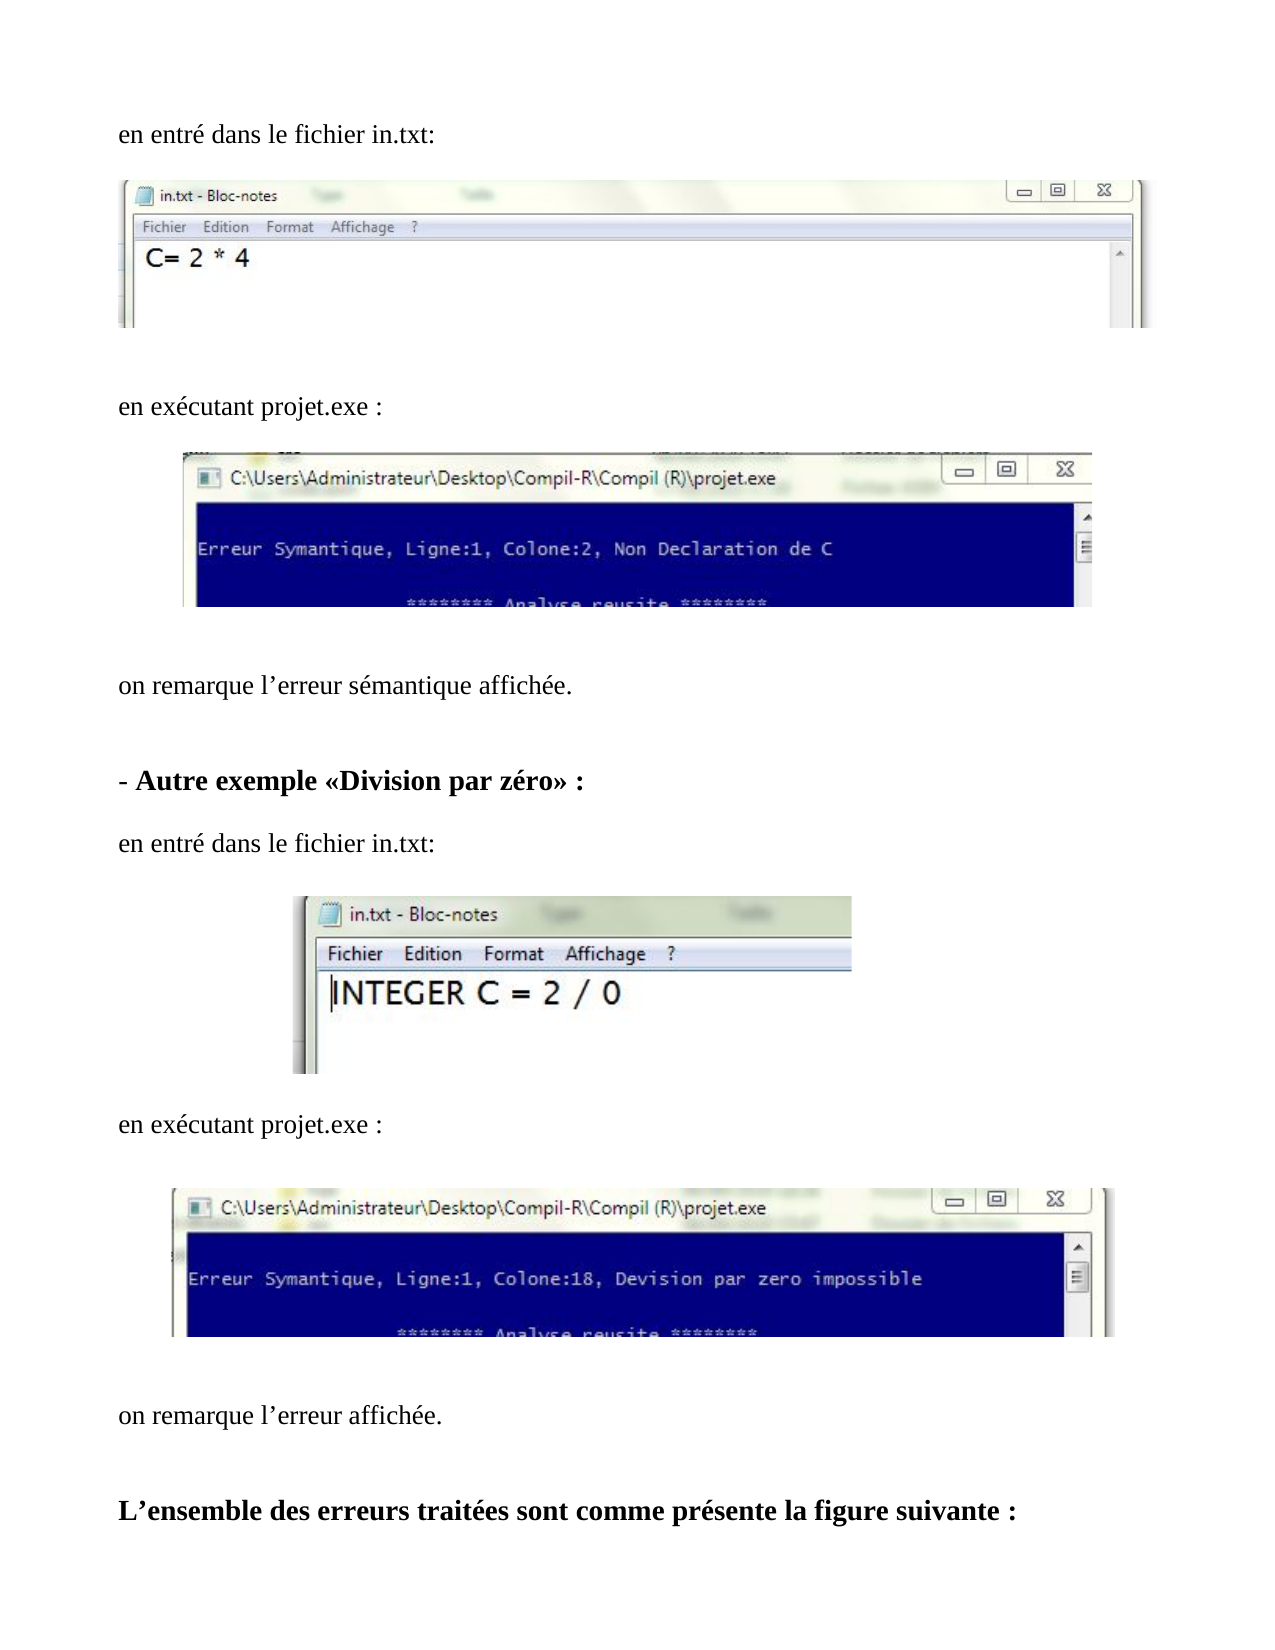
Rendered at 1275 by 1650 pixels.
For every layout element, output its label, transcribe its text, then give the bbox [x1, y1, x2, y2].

text en entré dans le fichier in.txt: [118, 827, 1157, 859]
text en entré dans le fichier in.txt: [118, 118, 1157, 149]
text en exécutant projet.exe : [118, 390, 1157, 421]
picture [118, 180, 1157, 328]
text en exécutant projet.exe : [118, 1108, 1157, 1139]
text on remarque l’erreur affichée. [118, 1399, 1157, 1430]
picture [171, 1188, 1115, 1337]
text on remarque l’erreur sémantique affichée. [118, 669, 1157, 700]
picture [182, 452, 1093, 607]
picture [292, 896, 852, 1074]
text - Autre exemple «Division par zéro» : [118, 763, 1157, 796]
text L’ensemble des erreurs traitées sont comme présente la figure suivante : [118, 1493, 1157, 1526]
